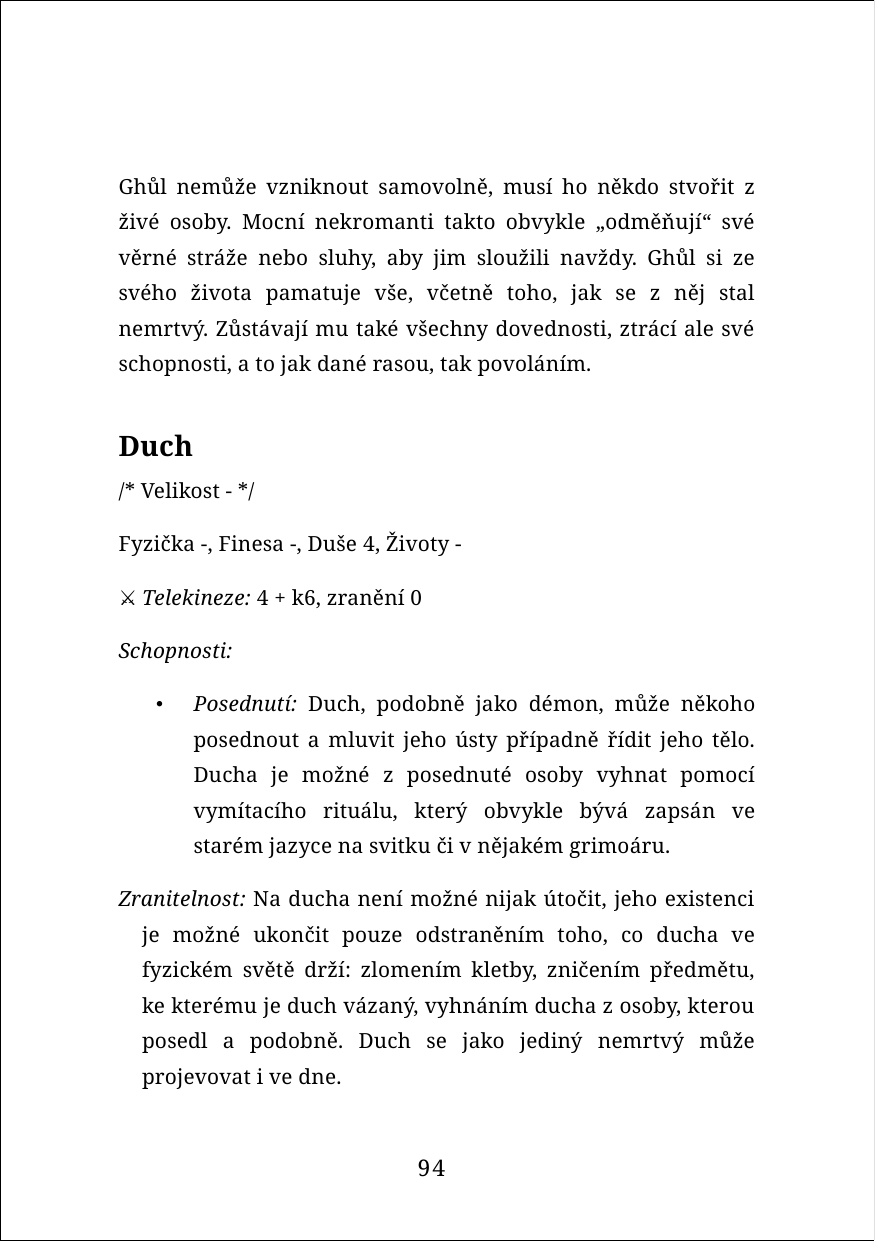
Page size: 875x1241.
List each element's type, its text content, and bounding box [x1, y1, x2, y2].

text ⚔ Telekineze: 4 + k6, zranění 0 [118, 583, 756, 611]
text Zranitelnost: Na ducha není možné nijak útočit, jeho existenci je možné ukončit pouze odstraněním toho, co ducha ve fyzickém světě drží: zlomením kletby, zničením předmětu, ke kterému je duch vázaný, vyhnáním ducha z osoby, kterou posedl a podobně. Duch se jako jediný nemrtvý může projevovat i ve dne. [118, 884, 756, 1091]
text Fyzička -, Finesa -, Duše 4, Životy - [118, 529, 756, 558]
list Posednutí: Duch, podobně jako démon, může někoho posednout a mluvit jeho ústy případně řídit jeho tělo. Ducha je možné z posednuté osoby vyhnat pomocí vymítacího rituálu, který obvykle bývá zapsán ve starém jazyce na svitku či v nějakém grimoáru. [156, 689, 756, 860]
text /* Velikost - */ [118, 476, 756, 505]
text Ghůl nemůže vzniknout samovolně, musí ho někdo stvořit z živé osoby. Mocní nekromanti takto obvykle „odměňují“ své věrné stráže nebo sluhy, aby jim sloužili navždy. Ghůl si ze svého života pamatuje vše, včetně toho, jak se z něj stal nemrtvý. Zůstávají mu také všechny dovednosti, ztrácí ale své schopnosti, a to jak dané rasou, tak povoláním. [118, 172, 756, 378]
text Schopnosti: [118, 636, 756, 664]
subtitle Duch [118, 426, 756, 464]
